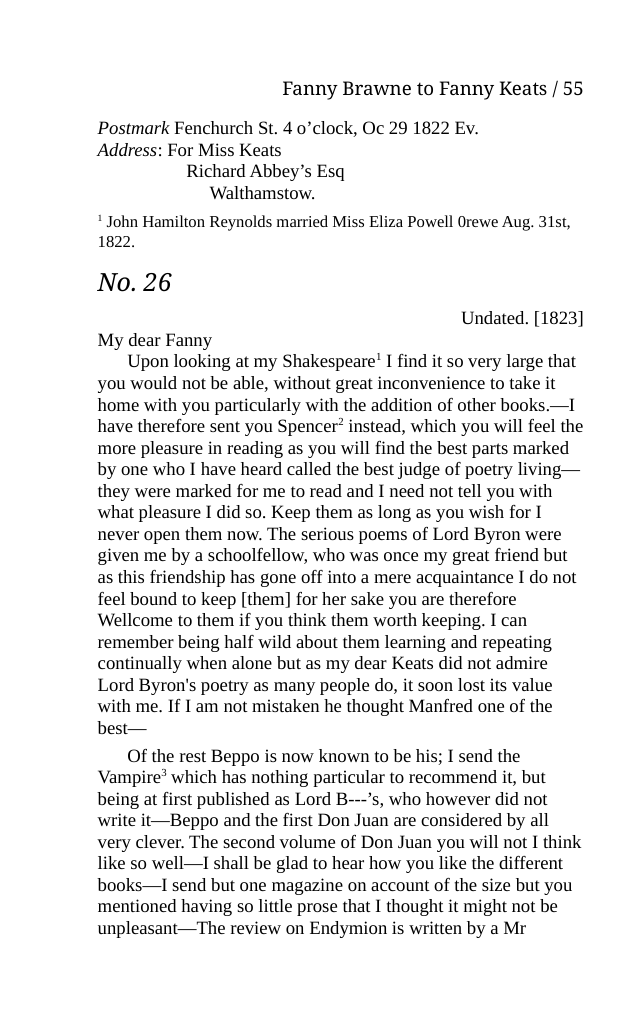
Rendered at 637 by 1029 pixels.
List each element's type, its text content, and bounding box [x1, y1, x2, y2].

text My dear Fanny [97, 329, 583, 350]
subtitle No. 26 [97, 264, 583, 298]
text Address: For Miss Keats [97, 139, 583, 160]
text Walthamstow. [97, 182, 583, 203]
text Postmark Fenchurch St. 4 o’clock, Oc 29 1822 Ev. [97, 117, 583, 139]
text Upon looking at my Shakespeare1 I find it so very large that you would not be able, without great inconvenience to take it home with you particularly with the addition of other books.—I have therefore sent you Spencer2 instead, which you will feel the more pleasure in reading as you will find the best parts marked by one who I have heard called the best judge of poetry living—they were marked for me to read and I need not tell you with what pleasure I did so. Keep them as long as you wish for I never open them now. The serious poems of Lord Byron were given me by a schoolfellow, who was once my great friend but as this friendship has gone off into a mere acquaintance I do not feel bound to keep [them] for her sake you are therefore Wellcome to them if you think them worth keeping. I can remember being half wild about them learning and repeating continually when alone but as my dear Keats did not admire Lord Byron's poetry as many people do, it soon lost its value with me. If I am not mistaken he thought Manfred one of the best— [97, 350, 583, 738]
text 1 John Hamilton Reynolds married Miss Eliza Powell 0rewe Aug. 31st, 1822. [97, 212, 583, 251]
text Undated. [1823] [97, 307, 583, 329]
text Of the rest Beppo is now known to be his; I send the Vampire3 which has nothing particular to recommend it, but being at first published as Lord B---’s, who however did not write it—Beppo and the first Don Juan are considered by all very clever. The second volume of Don Juan you will not I think like so well—I shall be glad to hear how you like the different books—I send but one magazine on account of the size but you mentioned having so little prose that I thought it might not be unpleasant—The review on Endymion is written by a Mr [97, 744, 583, 938]
text Richard Abbey’s Esq [97, 160, 583, 182]
